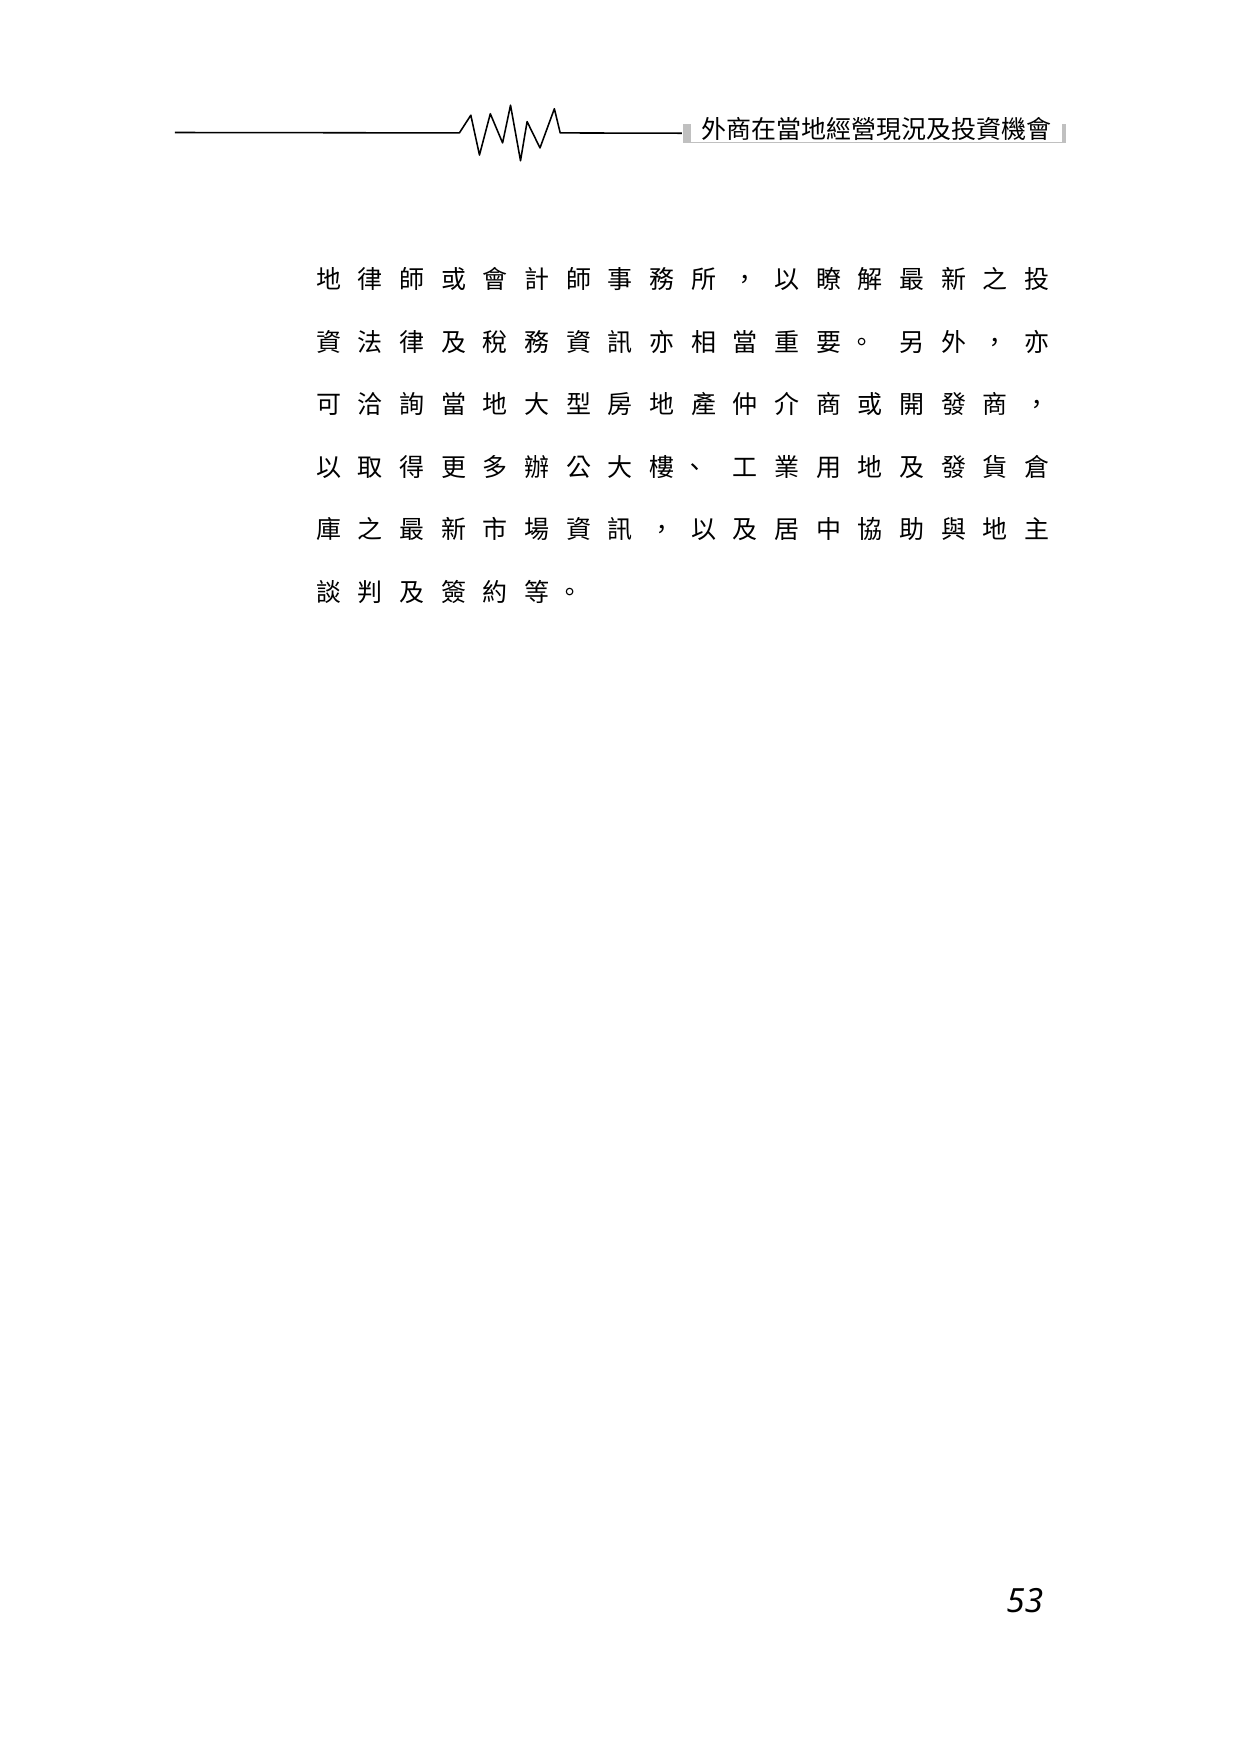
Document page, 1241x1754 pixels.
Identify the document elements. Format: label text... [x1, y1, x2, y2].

text 地律師或會計師事務所，以瞭解最新之投資法律及稅務資訊亦相當重要。另外，亦可洽詢當地大型房地產仲介商或開發商，以取得更多辦公大樓、工業用地及發貨倉庫之最新市場資訊，以及居中協助與地主談判及簽約等。 [281, 236, 1058, 611]
